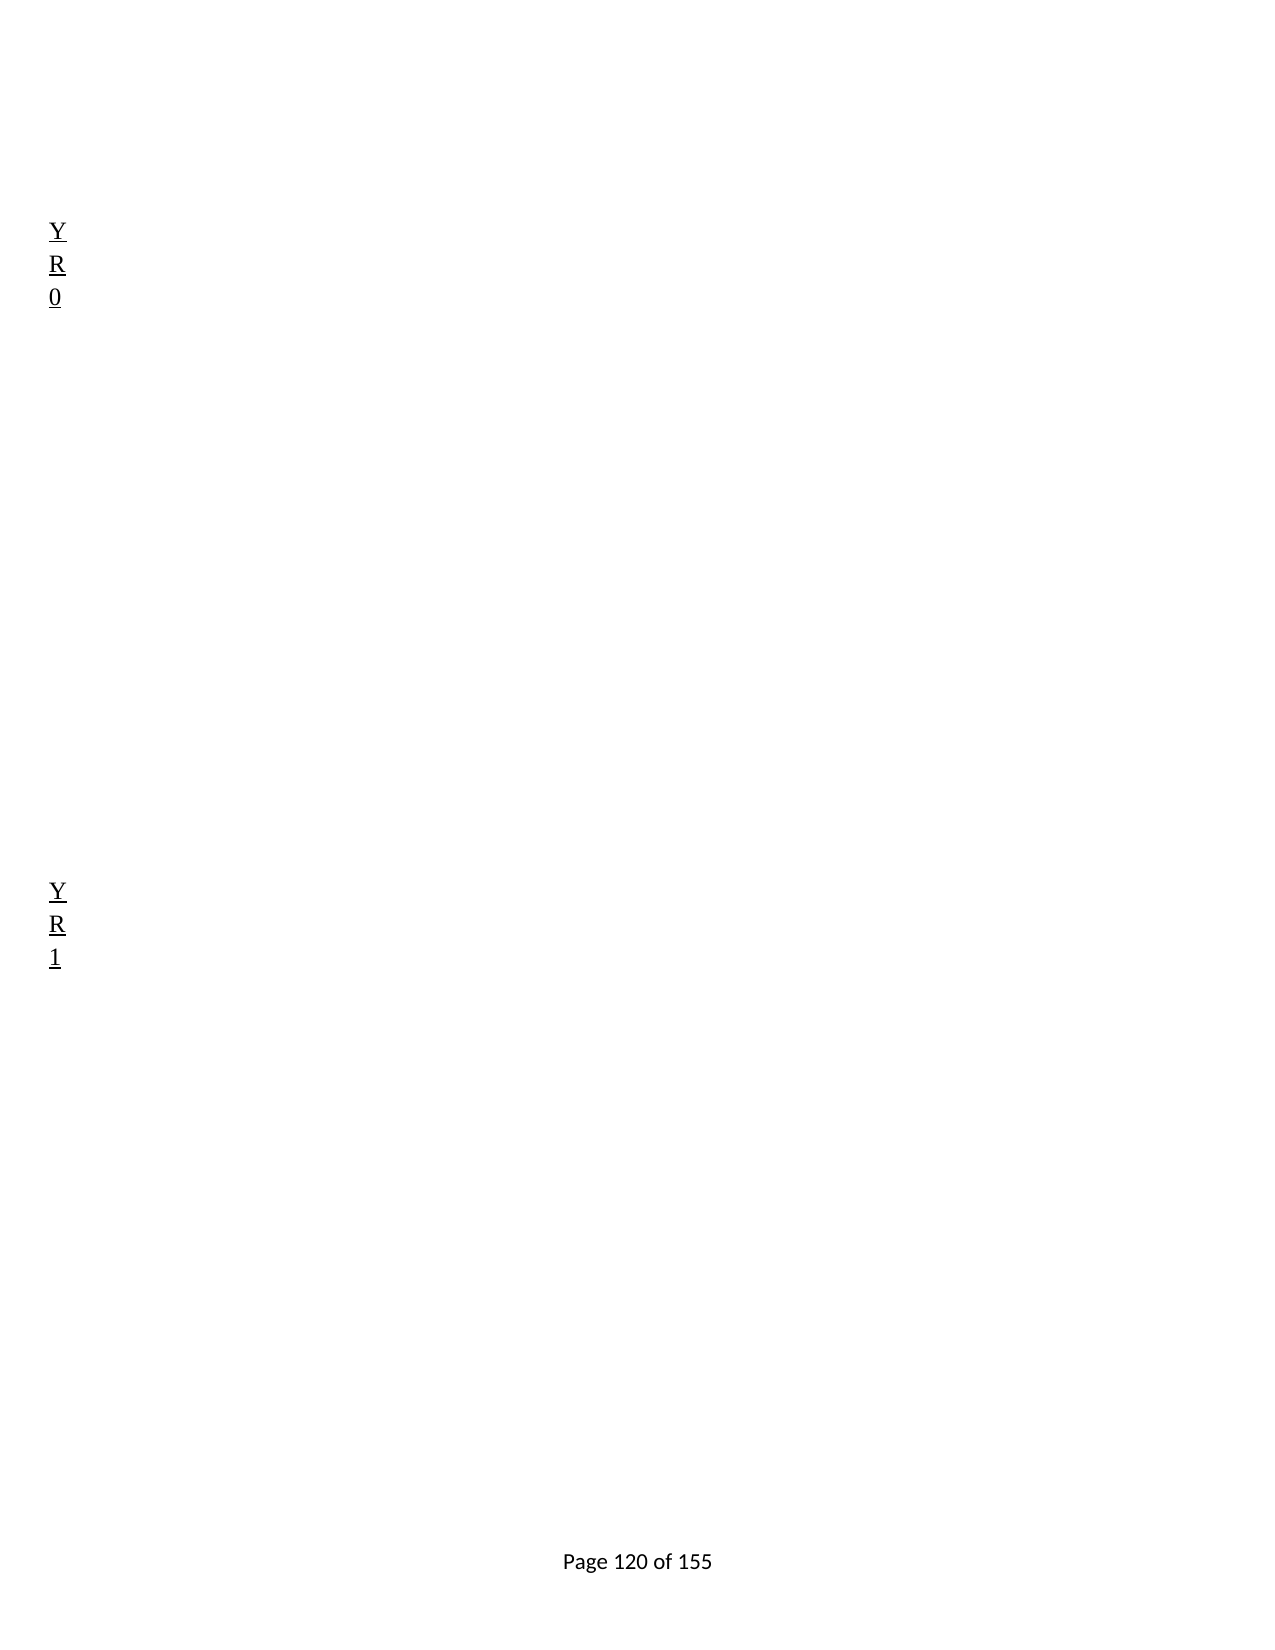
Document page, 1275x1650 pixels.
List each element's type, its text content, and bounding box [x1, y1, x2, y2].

table_cell [295, 150, 551, 1499]
table_cell [809, 150, 1066, 1499]
table_cell [551, 150, 808, 1499]
table_cell [1066, 150, 1275, 1499]
table_cell YR0 YR1 [38, 150, 294, 1499]
